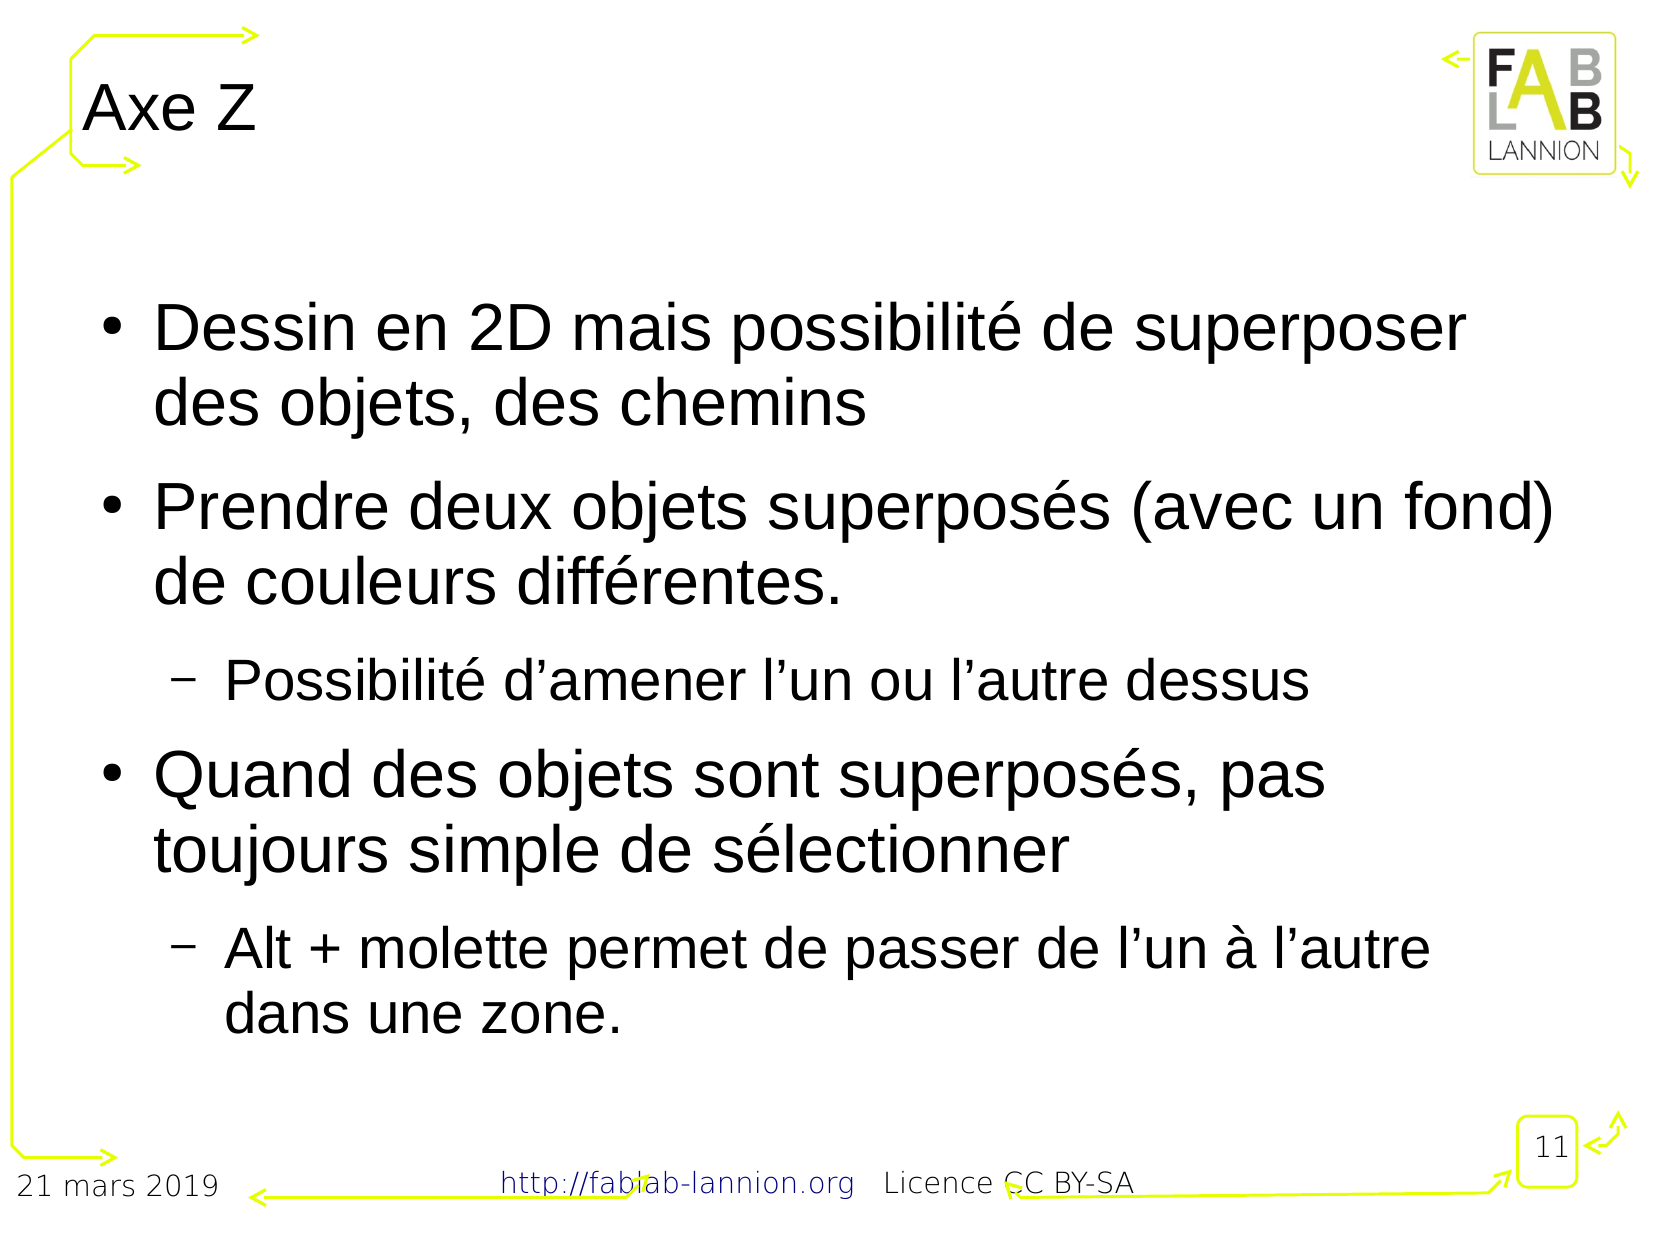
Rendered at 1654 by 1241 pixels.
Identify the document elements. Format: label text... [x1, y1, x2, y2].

list Dessin en 2D mais possibilité de superposer des objets, des chemins Prendre deux objets superposés (avec un fond) de couleurs différentes. Possibilité d’amener l’un ou l’autre dessus Quand des objets sont superposés, pas toujours simple de sélectionner Alt + molette permet de passer de l’un à l’autre dans une zone. [82, 290, 1571, 1010]
picture [1470, 29, 1619, 178]
title Axe Z [82, 49, 1441, 166]
